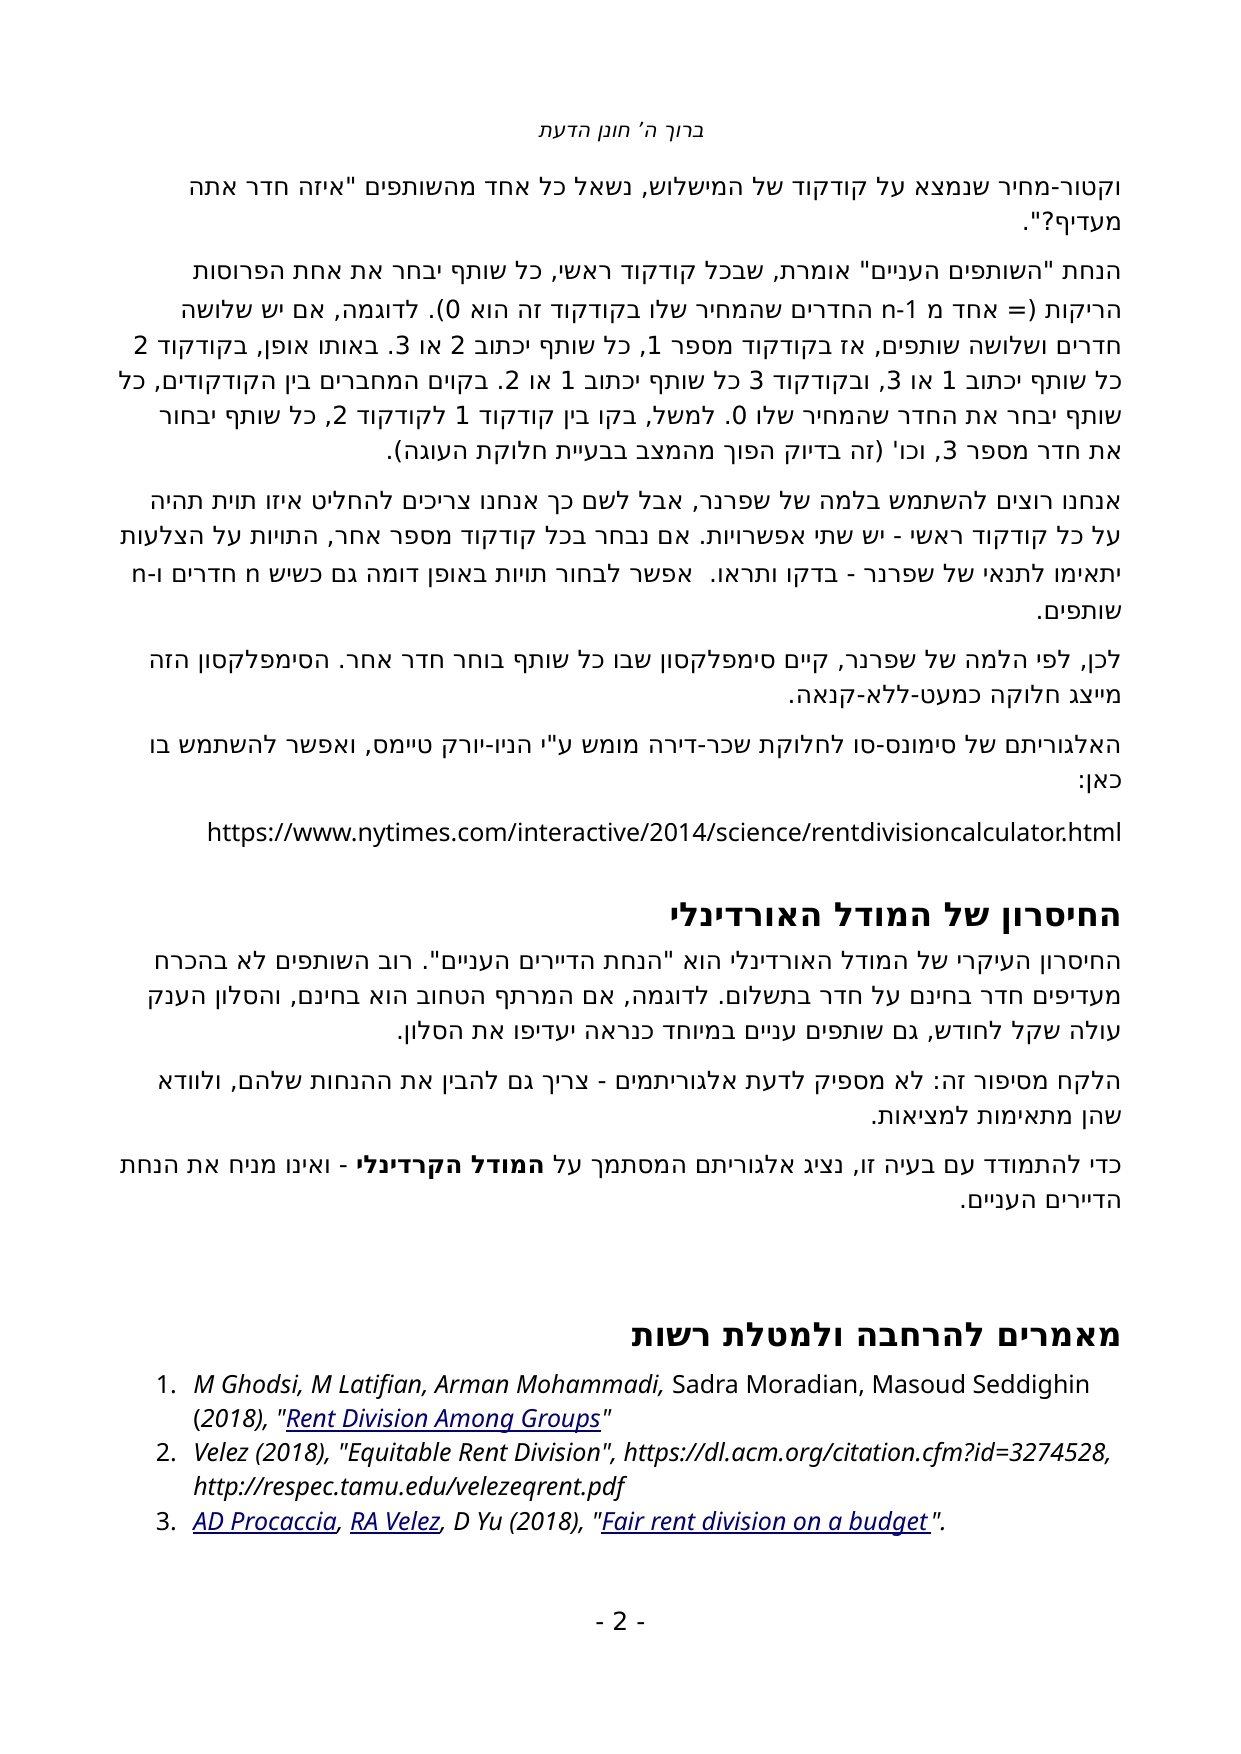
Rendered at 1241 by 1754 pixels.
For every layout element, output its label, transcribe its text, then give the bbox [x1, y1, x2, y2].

text החיסרון העיקרי של המודל האורדינלי הוא "הנחת הדיירים העניים". רוב השותפים לא בהכרח מעדיפים חדר בחינם על חדר בתשלום. לדוגמה, אם המרתף הטחוב הוא בחינם, והסלון הענק עולה שקל לחודש, גם שותפים עניים במיוחד כנראה יעדיפו את הסלון. [118, 946, 1122, 1046]
list Velez (2018), "Equitable Rent Division", https://dl.acm.org/citation.cfm?id=3274528, http://respec.tamu.edu/velezeqrent.pdf [156, 1435, 1122, 1503]
text כדי להתמודד עם בעיה זו, נציג אלגוריתם המסתמך על המודל הקרדינלי - ואינו מניח את הנחת הדיירים העניים. [118, 1151, 1122, 1215]
text אנחנו רוצים להשתמש בלמה של שפרנר, אבל לשם כך אנחנו צריכים להחליט איזו תוית תהיה על כל קודקוד ראשי - יש שתי אפשרויות. אם נבחר בכל קודקוד מספר אחר, התויות על הצלעות יתאימו לתנאי של שפרנר - בדקו ותראו. אפשר לבחור תויות באופן דומה גם כשיש n חדרים ו-n שותפים. [118, 486, 1122, 625]
text האלגוריתם של סימונס-סו לחלוקת שכר-דירה מומש ע"י הניו-יורק טיימס, ואפשר להשתמש בו כאן: [118, 730, 1122, 794]
text לכן, לפי הלמה של שפרנר, קיים סימפלקסון שבו כל שותף בוחר חדר אחר. הסימפלקסון הזה מייצג חלוקה כמעט-ללא-קנאה. [118, 645, 1122, 709]
subtitle החיסרון של המודל האורדינלי [118, 895, 1122, 934]
list AD Procaccia, RA Velez, D Yu (2018), "Fair rent division on a budget‏". [156, 1503, 1122, 1537]
text הנחת "השותפים העניים" אומרת, שבכל קודקוד ראשי, כל שותף יבחר את אחת הפרוסות הריקות (= אחד מ n-1 החדרים שהמחיר שלו בקודקוד זה הוא 0). לדוגמה, אם יש שלושה חדרים ושלושה שותפים, אז בקודקוד מספר 1, כל שותף יכתוב 2 או 3. באותו אופן, בקודקוד 2 כל שותף יכתוב 1 או 3, ובקודקוד 3 כל שותף יכתוב 1 או 2. בקוים המחברים בין הקודקודים, כל שותף יבחר את החדר שהמחיר שלו 0. למשל, בקו בין קודקוד 1 לקודקוד 2, כל שותף יבחור את חדר מספר 3, וכו' (זה בדיוק הפוך מהמצב בבעיית חלוקת העוגה). [118, 256, 1122, 466]
text ‫‪https://www.nytimes.com/interactive/2014/science/rent­division­calculator.html‬‬ [118, 814, 1122, 849]
text הלקח מסיפור זה: לא מספיק לדעת אלגוריתמים - צריך גם להבין את ההנחות שלהם, ולוודא שהן מתאימות למציאות. [118, 1066, 1122, 1130]
list M Ghodsi, M Latifian, Arman Mohammadi, Sadra Moradian, Masoud Seddighin (2018), "Rent Division Among Groups" [156, 1367, 1122, 1435]
subtitle מאמרים להרחבה ולמטלת רשות [118, 1316, 1122, 1354]
text וקטור-מחיר שנמצא על קודקוד של המישלוש, נשאל כל אחד מהשותפים "איזה חדר אתה מעדיף?". [118, 172, 1122, 236]
